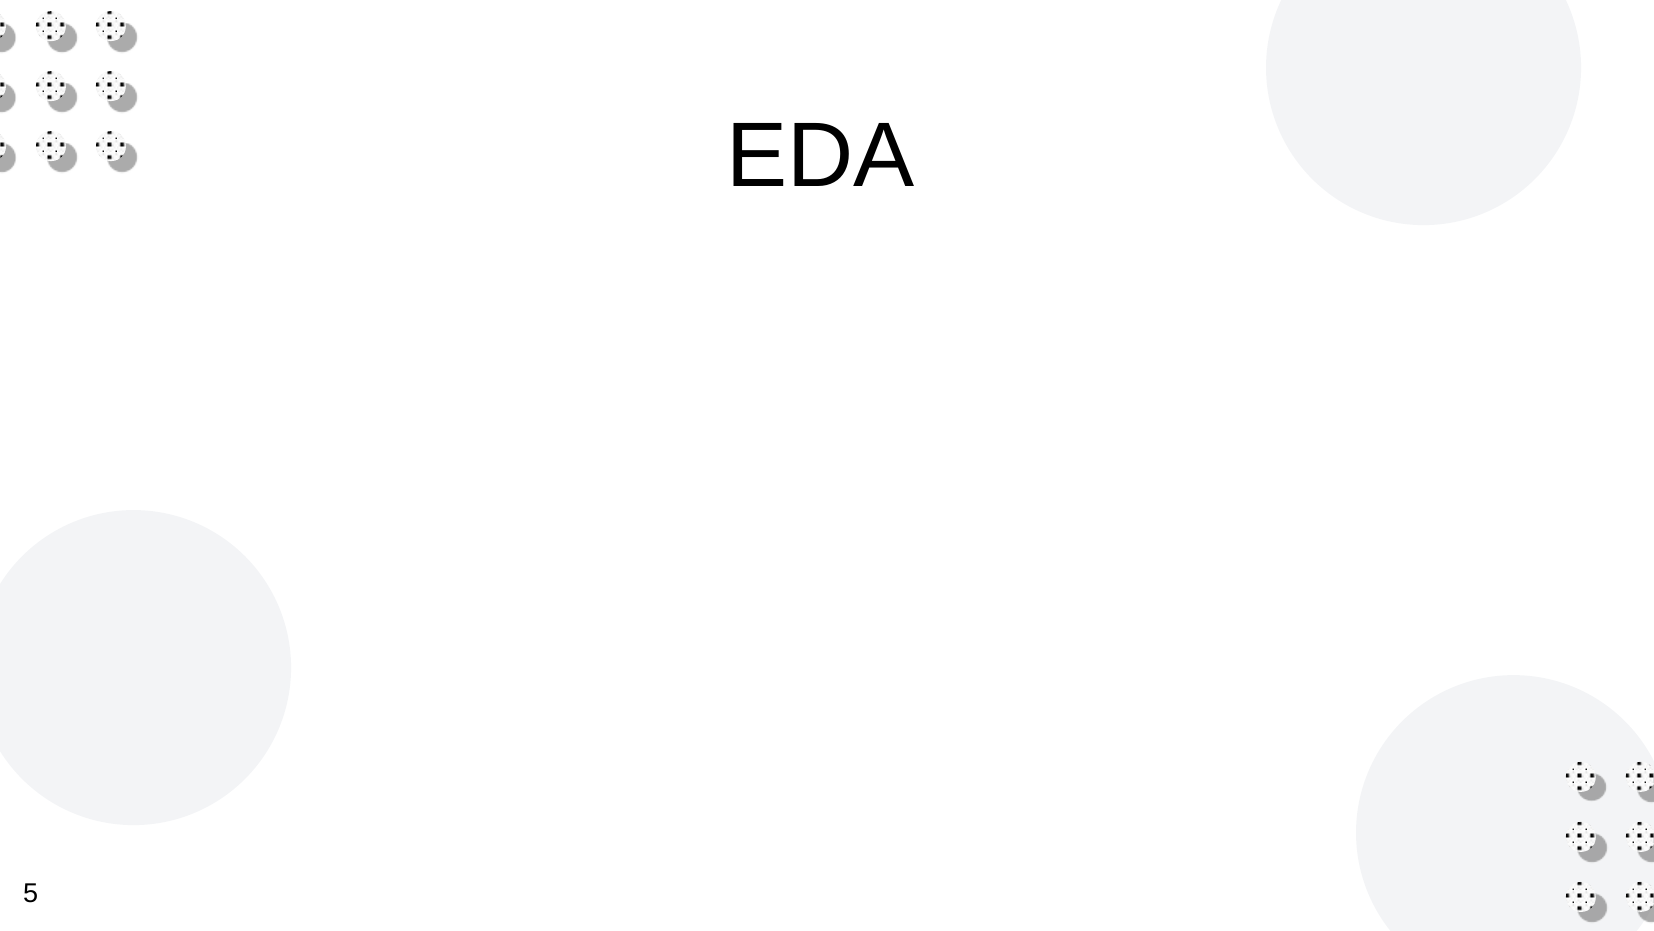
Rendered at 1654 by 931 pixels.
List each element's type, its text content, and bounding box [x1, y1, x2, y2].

picture [0, 14, 6, 39]
picture [99, 71, 122, 76]
title EDA [76, 76, 1565, 233]
picture [35, 11, 66, 42]
picture [1565, 821, 1596, 852]
picture [1565, 761, 1596, 792]
picture [1625, 761, 1654, 792]
picture [0, 74, 6, 99]
picture [0, 134, 7, 159]
picture [1625, 821, 1654, 852]
picture [95, 11, 126, 42]
picture [1625, 881, 1654, 912]
picture [35, 131, 67, 162]
picture [35, 71, 66, 102]
text_box [8, 870, 1063, 916]
picture [1565, 881, 1596, 912]
